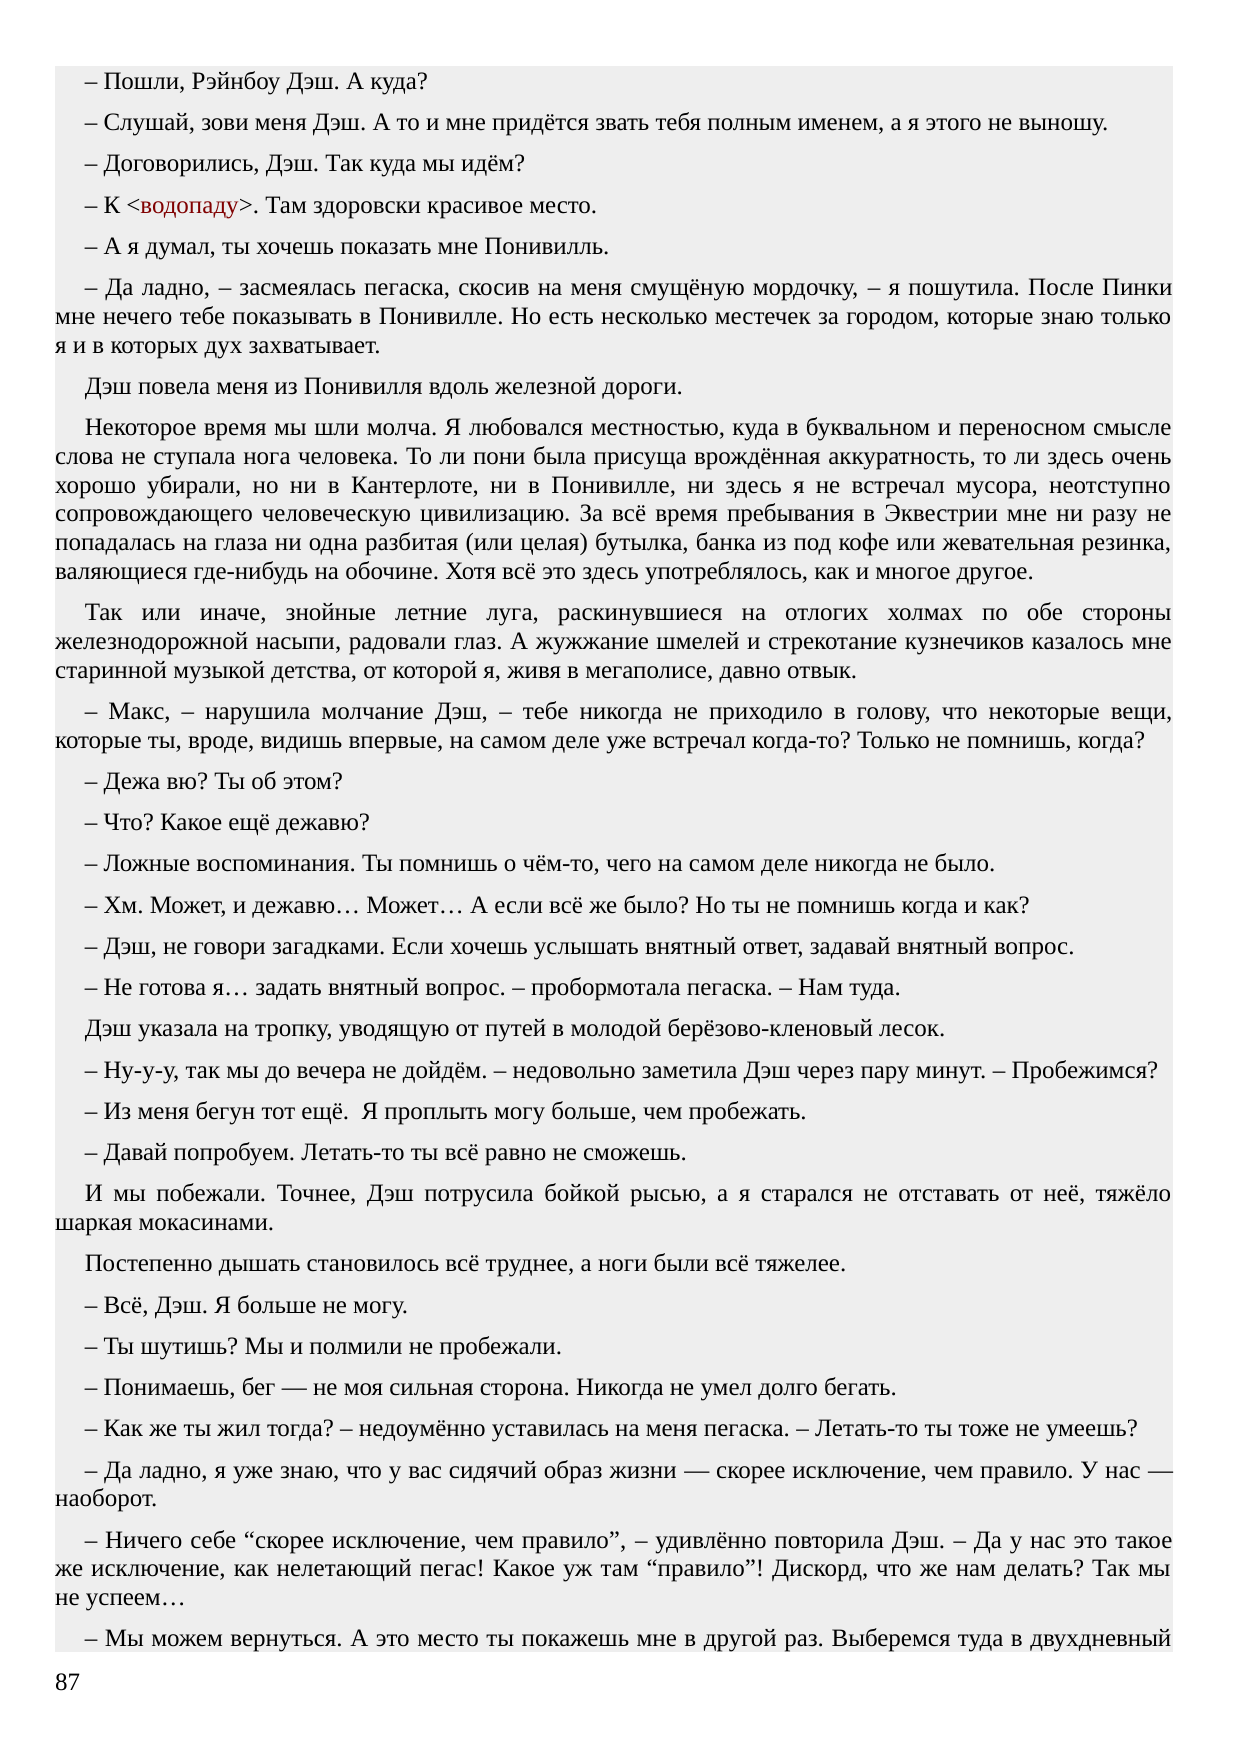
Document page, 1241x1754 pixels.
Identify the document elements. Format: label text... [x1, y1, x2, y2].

text Некоторое время мы шли молча. Я любовался местностью, куда в буквальном и переносном смысле слова не ступала нога человека. То ли пони была присуща врождённая аккуратность, то ли здесь очень хорошо убирали, но ни в Кантерлоте, ни в Понивилле, ни здесь я не встречал мусора, неотступно сопровождающего человеческую цивилизацию. За всё время пребывания в Эквестрии мне ни разу не попадалась на глаза ни одна разбитая (или целая) бутылка, банка из под кофе или жевательная резинка, валяющиеся где-нибудь на обочине. Хотя всё это здесь употреблялось, как и многое другое. [55, 412, 1173, 585]
text – Ты шутишь? Мы и полмили не пробежали. [55, 1331, 1173, 1360]
text – Да ладно, я уже знаю, что у вас сидячий образ жизни — скорее исключение, чем правило. У нас — наоборот. [55, 1455, 1173, 1512]
text Так или иначе, знойные летние луга, раскинувшиеся на отлогих холмах по обе стороны железнодорожной насыпи, радовали глаз. А жужжание шмелей и стрекотание кузнечиков казалось мне старинной музыкой детства, от которой я, живя в мегаполисе, давно отвык. [55, 597, 1173, 683]
text – А я думал, ты хочешь показать мне Понивилль. [55, 231, 1173, 260]
text – Ну-у-у, так мы до вечера не дойдём. – недовольно заметила Дэш через пару минут. – Пробежимся? [55, 1055, 1173, 1083]
text – Понимаешь, бег — не моя сильная сторона. Никогда не умел долго бегать. [55, 1372, 1173, 1401]
text – Дэш, не говори загадками. Если хочешь услышать внятный ответ, задавай внятный вопрос. [55, 931, 1173, 960]
text – Дежа вю? Ты об этом? [55, 766, 1173, 795]
text – Пошли, Рэйнбоу Дэш. А куда? [55, 66, 1173, 95]
text – Слушай, зови меня Дэш. А то и мне придётся звать тебя полным именем, а я этого не выношу. [55, 107, 1173, 136]
text Постепенно дышать становилось всё труднее, а ноги были всё тяжелее. [55, 1248, 1173, 1277]
text – Ничего себе “скорее исключение, чем правило”, – удивлённо повторила Дэш. – Да у нас это такое же исключение, как нелетающий пегас! Какое уж там “правило”! Дискорд, что же нам делать? Так мы не успеем… [55, 1525, 1173, 1611]
text – Макс, – нарушила молчание Дэш, – тебе никогда не приходило в голову, что некоторые вещи, которые ты, вроде, видишь впервые, на самом деле уже встречал когда-то? Только не помнишь, когда? [55, 696, 1173, 753]
text – Что? Какое ещё дежавю? [55, 807, 1173, 836]
text – Да ладно, – засмеялась пегаска, скосив на меня смущёную мордочку, – я пошутила. После Пинки мне нечего тебе показывать в Понивилле. Но есть несколько местечек за городом, которые знаю только я и в которых дух захватывает. [55, 272, 1173, 358]
text – Как же ты жил тогда? – недоумённо уставилась на меня пегаска. – Летать-то ты тоже не умеешь? [55, 1413, 1173, 1442]
text И мы побежали. Точнее, Дэш потрусила бойкой рысью, а я старался не отставать от неё, тяжёло шаркая мокасинами. [55, 1178, 1173, 1236]
text Дэш повела меня из Понивилля вдоль железной дороги. [55, 371, 1173, 400]
text – Договорились, Дэш. Так куда мы идём? [55, 148, 1173, 177]
text – Из меня бегун тот ещё. Я проплыть могу больше, чем пробежать. [55, 1096, 1173, 1125]
text – К <водопаду>. Там здоровски красивое место. [55, 190, 1173, 218]
text – Давай попробуем. Летать-то ты всё равно не сможешь. [55, 1137, 1173, 1166]
text – Не готова я… задать внятный вопрос. – пробормотала пегаска. – Нам туда. [55, 972, 1173, 1001]
text – Ложные воспоминания. Ты помнишь о чём-то, чего на самом деле никогда не было. [55, 848, 1173, 877]
text – Мы можем вернуться. А это место ты покажешь мне в другой раз. Выберемся туда в двухдневный [55, 1623, 1173, 1652]
text Дэш указала на тропку, уводящую от путей в молодой берёзово-кленовый лесок. [55, 1013, 1173, 1042]
text – Всё, Дэш. Я больше не могу. [55, 1290, 1173, 1318]
text – Хм. Может, и дежавю… Может… А если всё же было? Но ты не помнишь когда и как? [55, 890, 1173, 918]
